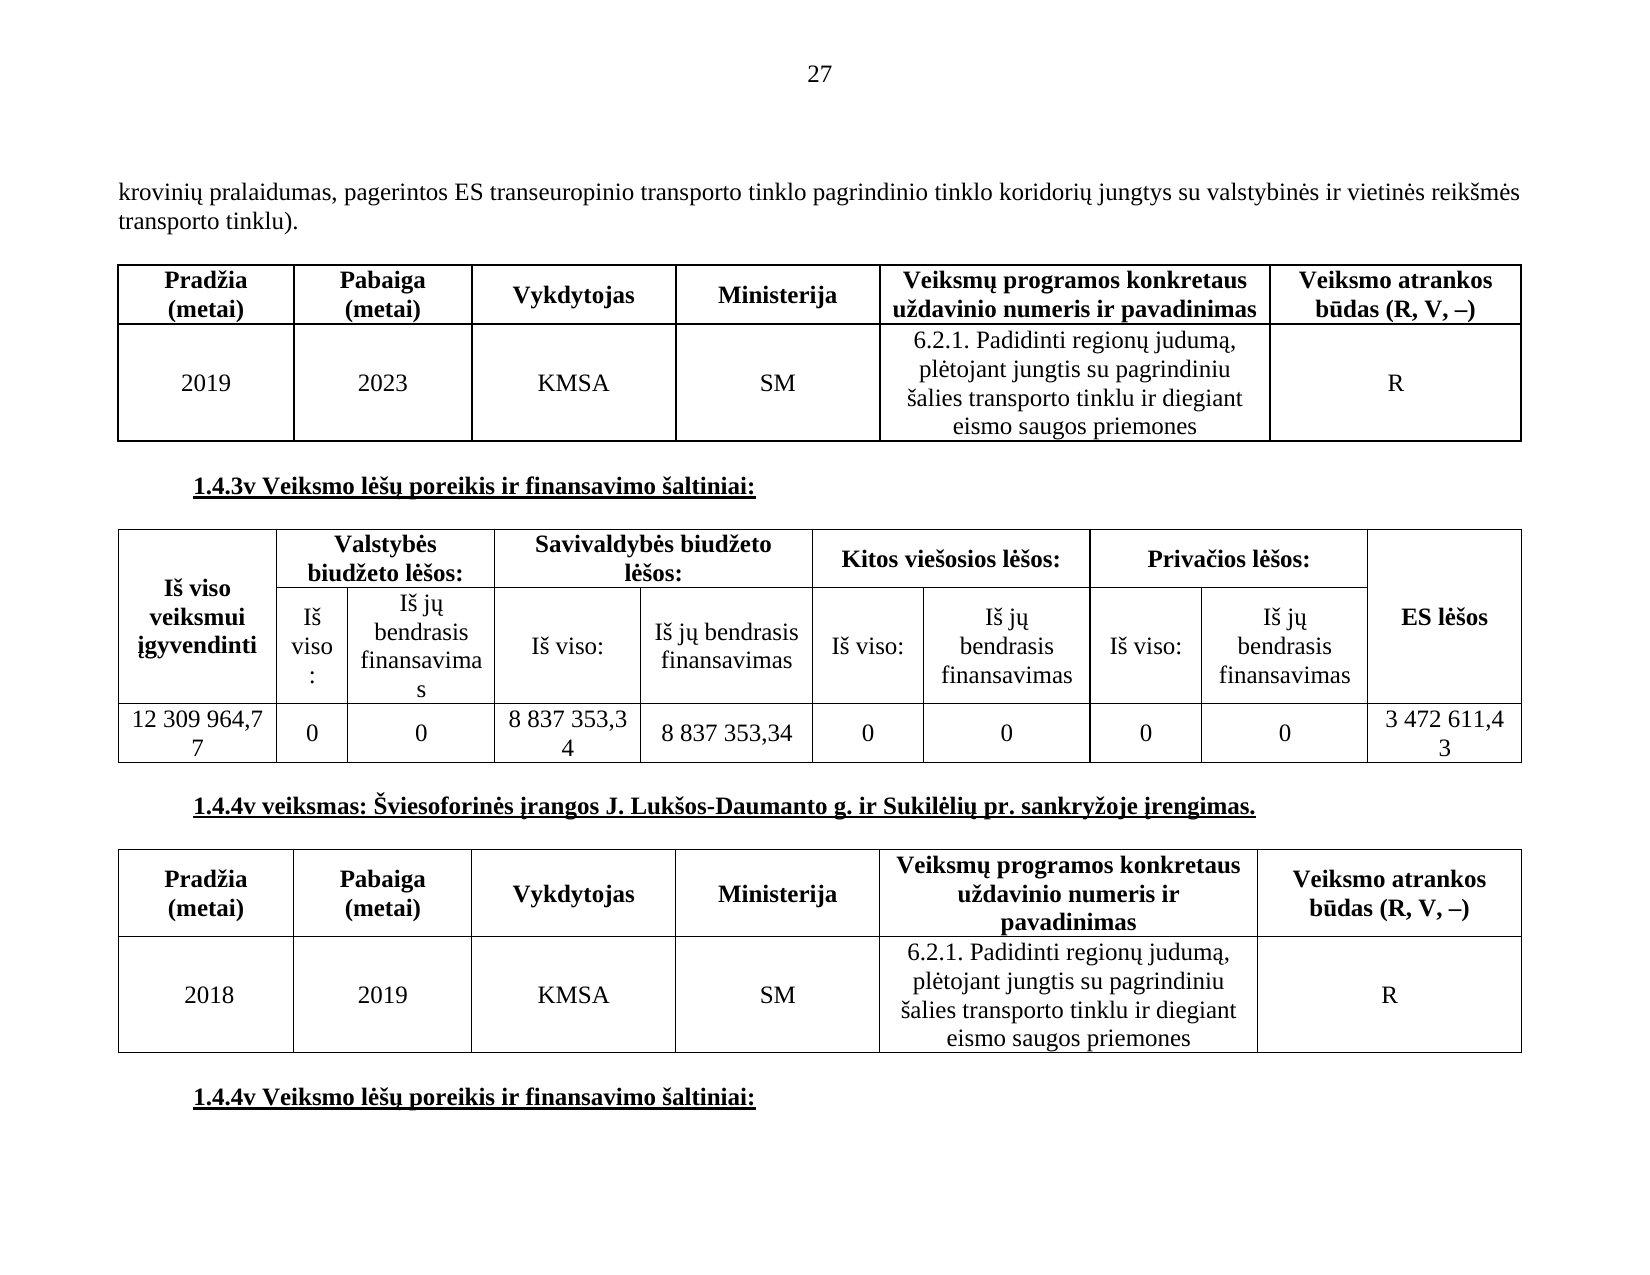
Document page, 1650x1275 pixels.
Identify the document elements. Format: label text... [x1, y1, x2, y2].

table_cell KMSA [473, 325, 675, 440]
table_cell 6.2.1. Padidinti regionų judumą, plėtojant jungtis su pagrindiniu šalies transporto tinklu ir diegiant eismo saugos priemones [881, 325, 1269, 440]
table_cell 6.2.1. Padidinti regionų judumą, plėtojant jungtis su pagrindiniu šalies transporto tinklu ir diegiant eismo saugos priemones [880, 937, 1257, 1052]
table_cell 8 837 353,34 [641, 704, 812, 762]
table_cell 0 [924, 704, 1089, 762]
table_cell 12 309 964,77 [119, 704, 276, 762]
table_header Kitos viešosios lėšos: [813, 530, 1089, 587]
text 1.4.3v Veiksmo lėšų poreikis ir finansavimo šaltiniai: [118, 471, 1521, 500]
table_cell 0 [1091, 704, 1201, 762]
table_cell Iš jų bendrasis finansavimas [924, 588, 1089, 703]
table_header Vykdytojas [472, 850, 675, 936]
text 1.4.4v veiksmas: Šviesoforinės įrangos J. Lukšos-Daumanto g. ir Sukilėlių pr. sankryžoje įrengimas. [118, 791, 1521, 820]
table_cell 0 [348, 704, 494, 762]
table_cell Iš jų bendrasis finansavimas [641, 588, 812, 703]
table_cell 2023 [295, 325, 471, 440]
table_header Privačios lėšos: [1091, 530, 1367, 587]
table_header Valstybės biudžeto lėšos: [277, 530, 494, 587]
table_header Pabaiga (metai) [294, 850, 471, 936]
table_header ES lėšos [1368, 530, 1521, 703]
table_header Ministerija [676, 850, 879, 936]
table_cell 2018 [119, 937, 293, 1052]
table_cell R [1258, 937, 1521, 1052]
table_cell SM [676, 937, 879, 1052]
table_cell Iš viso: [277, 588, 347, 703]
table_header Iš viso veiksmui įgyvendinti [119, 530, 276, 703]
table_header Pradžia (metai) [119, 266, 293, 323]
table_cell 0 [813, 704, 923, 762]
table_cell 8 837 353,34 [495, 704, 640, 762]
table_cell 0 [1202, 704, 1367, 762]
table_header Vykdytojas [473, 266, 675, 323]
table_cell 0 [277, 704, 347, 762]
table_cell Iš jų bendrasis finansavimas [1202, 588, 1367, 703]
text krovinių pralaidumas, pagerintos ES transeuropinio transporto tinklo pagrindinio tinklo koridorių jungtys su valstybinės ir vietinės reikšmės transporto tinklu). [118, 177, 1521, 235]
table_header Veiksmo atrankos būdas (R, V, –) [1258, 850, 1521, 936]
table_cell SM [677, 325, 879, 440]
table_cell Iš viso: [813, 588, 923, 703]
table_cell 3 472 611,43 [1368, 704, 1521, 762]
table_cell 2019 [119, 325, 293, 440]
table_cell 2019 [294, 937, 471, 1052]
table_header Savivaldybės biudžeto lėšos: [495, 530, 812, 587]
table_cell Iš viso: [495, 588, 640, 703]
table_header Veiksmų programos konkretaus uždavinio numeris ir pavadinimas [881, 266, 1269, 323]
table_header Veiksmo atrankos būdas (R, V, –) [1271, 266, 1520, 323]
table_header Pabaiga (metai) [295, 266, 471, 323]
table_header Pradžia (metai) [119, 850, 293, 936]
table_cell Iš viso: [1091, 588, 1201, 703]
table_cell R [1271, 325, 1520, 440]
table_header Ministerija [677, 266, 879, 323]
table_cell Iš jų bendrasis finansavimas [348, 588, 494, 703]
table_header Veiksmų programos konkretaus uždavinio numeris ir pavadinimas [880, 850, 1257, 936]
table_cell KMSA [472, 937, 675, 1052]
text 1.4.4v Veiksmo lėšų poreikis ir finansavimo šaltiniai: [118, 1082, 1521, 1111]
